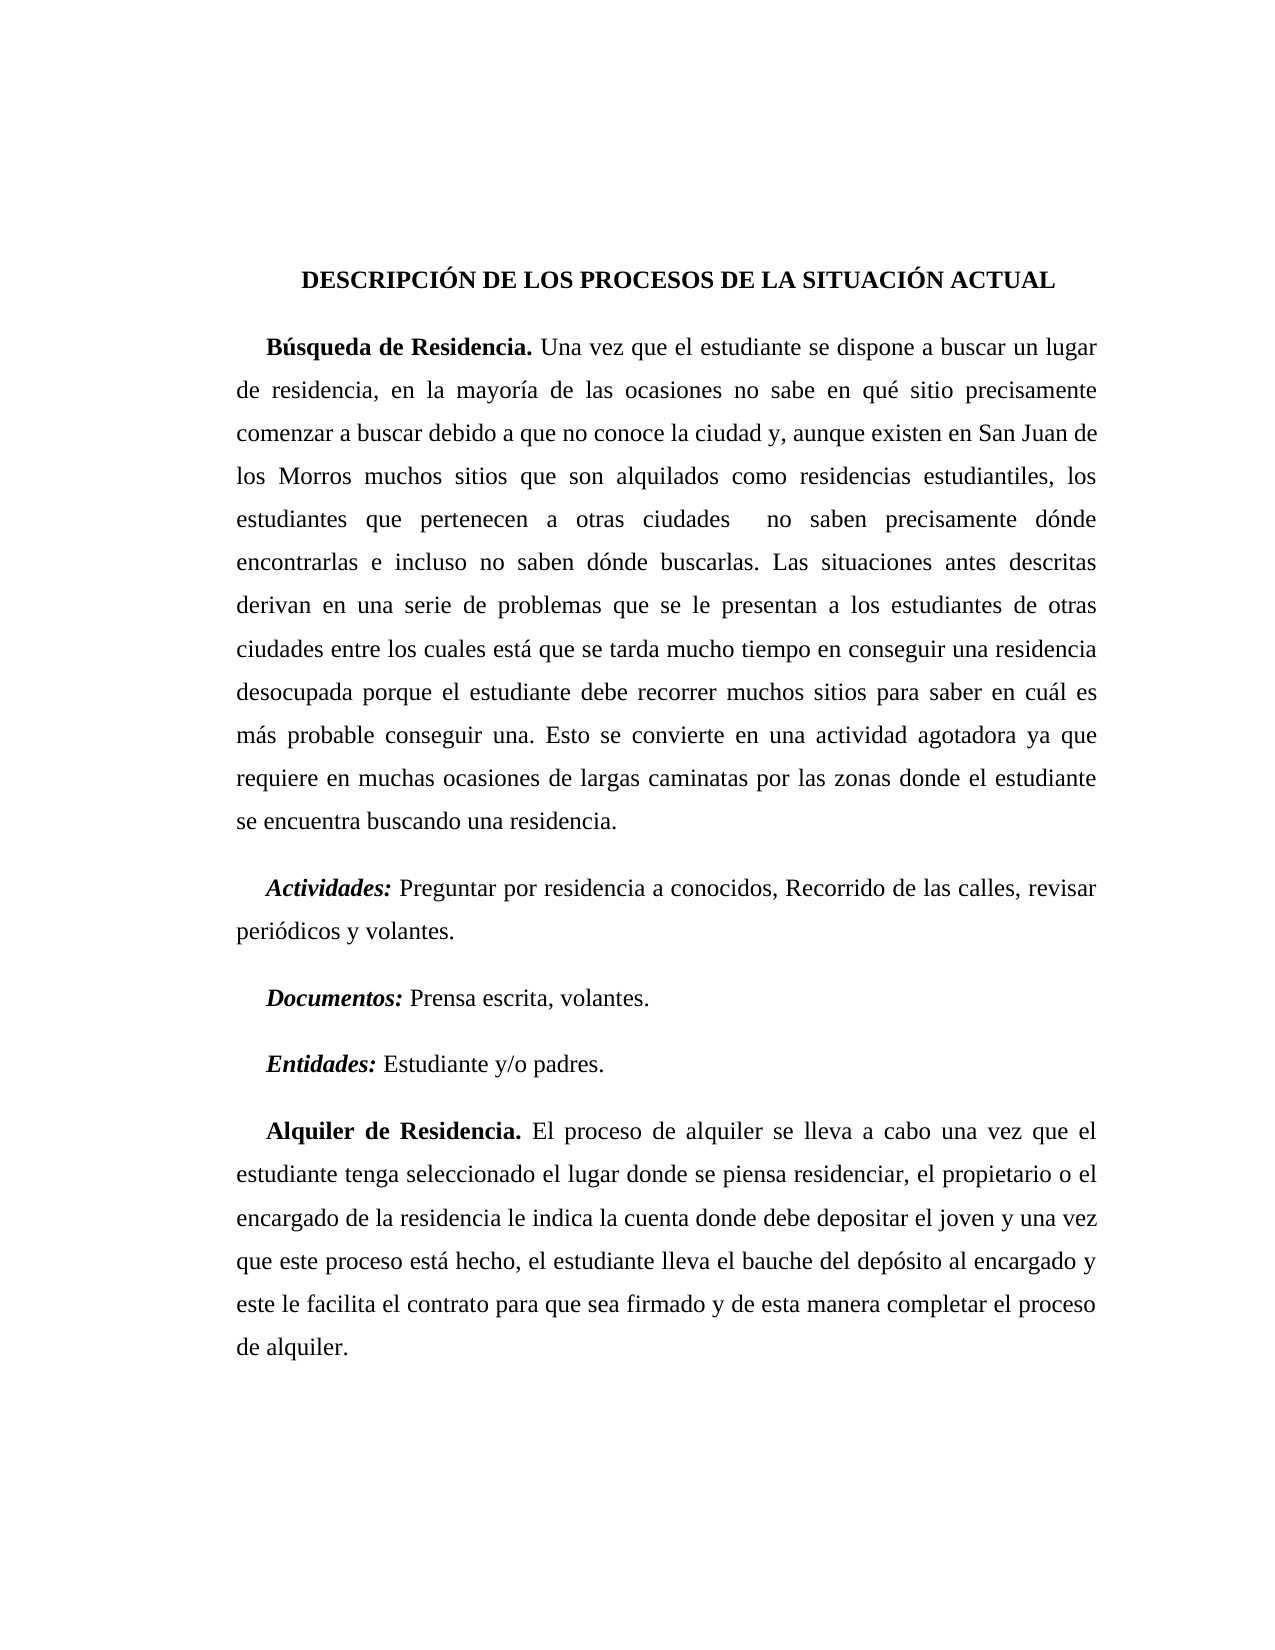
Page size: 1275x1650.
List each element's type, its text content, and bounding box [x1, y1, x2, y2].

text Actividades: Preguntar por residencia a conocidos, Recorrido de las calles, revisar periódicos y volantes. [236, 873, 1098, 945]
text Búsqueda de Residencia. Una vez que el estudiante se dispone a buscar un lugar de residencia, en la mayoría de las ocasiones no sabe en qué sitio precisamente comenzar a buscar debido a que no conoce la ciudad y, aunque existen en San Juan de los Morros muchos sitios que son alquilados como residencias estudiantiles, los estudiantes que pertenecen a otras ciudades no saben precisamente dónde encontrarlas e incluso no saben dónde buscarlas. Las situaciones antes descritas derivan en una serie de problemas que se le presentan a los estudiantes de otras ciudades entre los cuales está que se tarda mucho tiempo en conseguir una residencia desocupada porque el estudiante debe recorrer muchos sitios para saber en cuál es más probable conseguir una. Esto se convierte en una actividad agotadora ya que requiere en muchas ocasiones de largas caminatas por las zonas donde el estudiante se encuentra buscando una residencia. [236, 332, 1098, 835]
text Descripción De Los Procesos De La Situación Actual [236, 265, 1098, 294]
text Documentos: Prensa escrita, volantes. [236, 983, 1098, 1012]
text Entidades: Estudiante y/o padres. [236, 1049, 1098, 1078]
text Alquiler de Residencia. El proceso de alquiler se lleva a cabo una vez que el estudiante tenga seleccionado el lugar donde se piensa residenciar, el propietario o el encargado de la residencia le indica la cuenta donde debe depositar el joven y una vez que este proceso está hecho, el estudiante lleva el bauche del depósito al encargado y este le facilita el contrato para que sea firmado y de esta manera completar el proceso de alquiler. [236, 1116, 1098, 1361]
